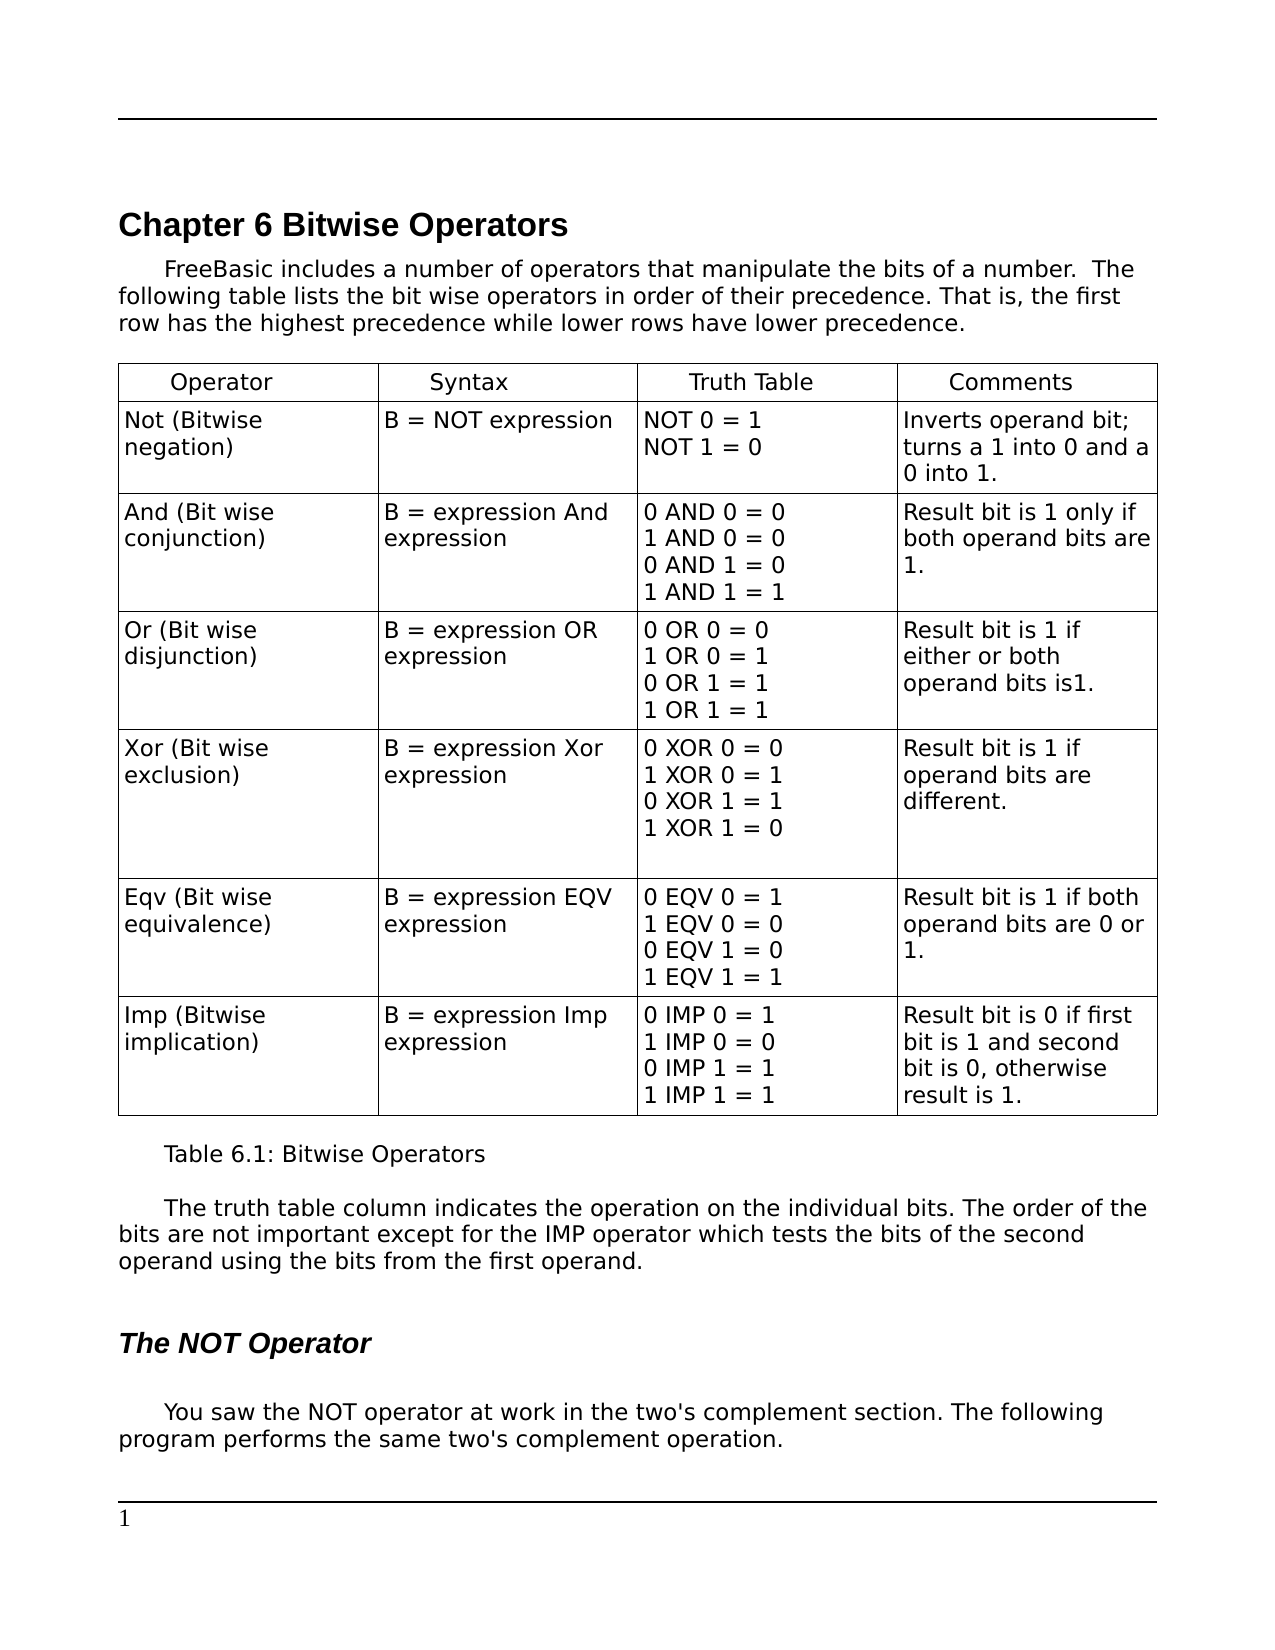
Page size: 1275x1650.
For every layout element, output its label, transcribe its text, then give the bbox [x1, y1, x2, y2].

table_cell Inverts operand bit; turns a 1 into 0 and a 0 into 1. [898, 402, 1157, 493]
table_cell 0 EQV 0 = 1 1 EQV 0 = 0 0 EQV 1 = 0 1 EQV 1 = 1 [638, 879, 897, 996]
table_cell Result bit is 0 if first bit is 1 and second bit is 0, otherwise result is 1. [898, 997, 1157, 1115]
table_cell B = expression Imp expression [379, 997, 637, 1115]
table_cell Eqv (Bit wise equivalence) [119, 879, 378, 996]
table_cell B = expression OR expression [379, 612, 637, 729]
text The truth table column indicates the operation on the individual bits. The order of the bits are not important except for the IMP operator which tests the bits of the second operand using the bits from the first operand. [118, 1195, 1157, 1275]
table_cell 0 XOR 0 = 0 1 XOR 0 = 1 0 XOR 1 = 1 1 XOR 1 = 0 [638, 730, 897, 878]
text You saw the NOT operator at work in the two's complement section. The following program performs the same two's complement operation. [118, 1399, 1157, 1452]
table_cell NOT 0 = 1 NOT 1 = 0 [638, 402, 897, 493]
subtitle Chapter 6 Bitwise Operators [118, 205, 1157, 244]
table_cell B = expression EQV expression [379, 879, 637, 996]
table_cell Xor (Bit wise exclusion) [119, 730, 378, 878]
table_cell Result bit is 1 if either or both operand bits is1. [898, 612, 1157, 729]
text Table 6.1: Bitwise Operators [118, 1141, 1157, 1168]
table_cell Result bit is 1 only if both operand bits are 1. [898, 494, 1157, 611]
table_header Truth Table [638, 364, 897, 401]
table_cell B = expression Xor expression [379, 730, 637, 878]
table_cell And (Bit wise conjunction) [119, 494, 378, 611]
table_cell 0 AND 0 = 0 1 AND 0 = 0 0 AND 1 = 0 1 AND 1 = 1 [638, 494, 897, 611]
table_cell Imp (Bitwise implication) [119, 997, 378, 1115]
table_cell B = expression And expression [379, 494, 637, 611]
table_header Syntax [379, 364, 637, 401]
subtitle The NOT Operator [118, 1326, 1157, 1360]
table_cell Not (Bitwise negation) [119, 402, 378, 493]
table_header Comments [898, 364, 1157, 401]
table_cell Result bit is 1 if both operand bits are 0 or 1. [898, 879, 1157, 996]
table_cell 0 OR 0 = 0 1 OR 0 = 1 0 OR 1 = 1 1 OR 1 = 1 [638, 612, 897, 729]
text FreeBasic includes a number of operators that manipulate the bits of a number. The following table lists the bit wise operators in order of their precedence. That is, the first row has the highest precedence while lower rows have lower precedence. [118, 256, 1157, 336]
table_cell B = NOT expression [379, 402, 637, 493]
table_cell Or (Bit wise disjunction) [119, 612, 378, 729]
table_cell Result bit is 1 if operand bits are different. [898, 730, 1157, 878]
table_cell 0 IMP 0 = 1 1 IMP 0 = 0 0 IMP 1 = 1 1 IMP 1 = 1 [638, 997, 897, 1115]
table_header Operator [119, 364, 378, 401]
